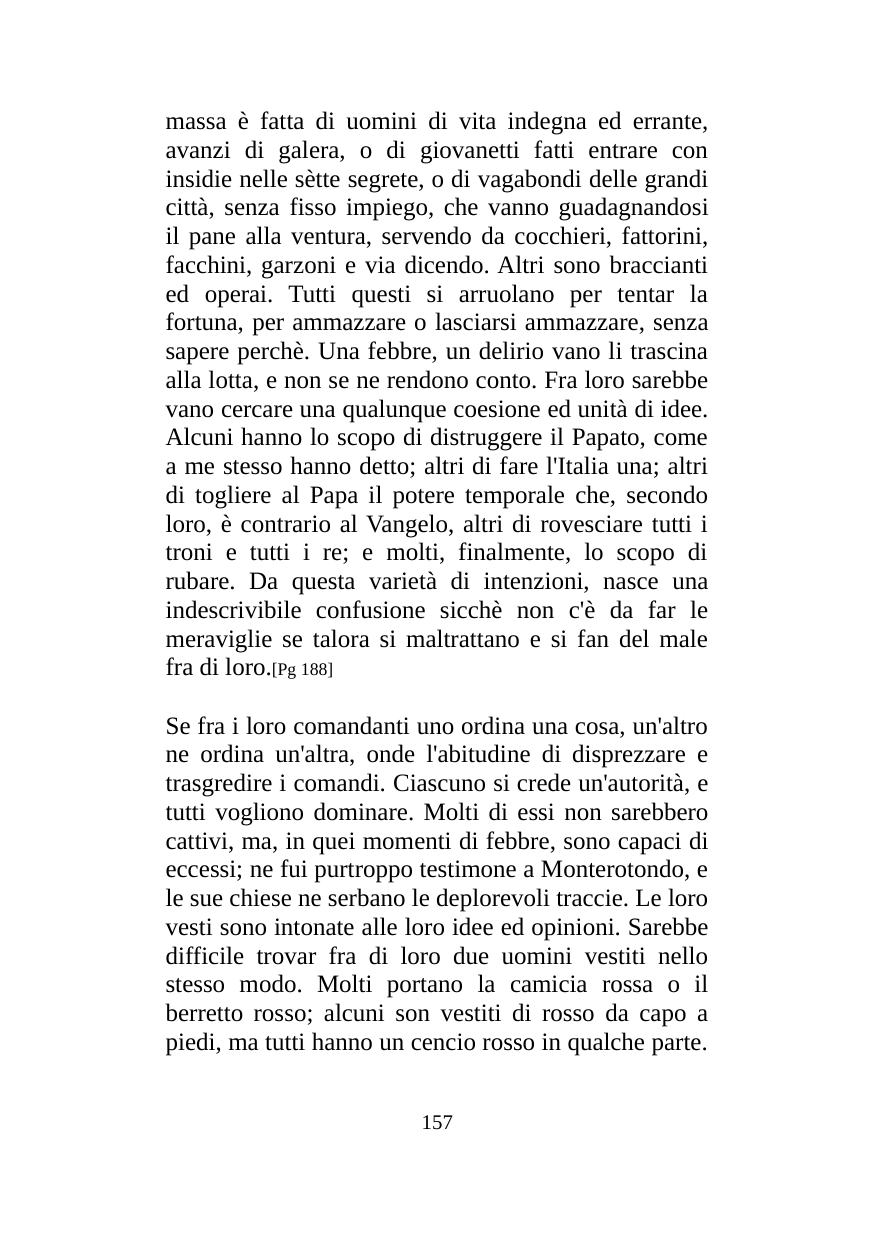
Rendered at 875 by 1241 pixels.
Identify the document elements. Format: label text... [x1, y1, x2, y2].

text massa è fatta di uomini di vita indegna ed errante, avanzi di galera, o di giovanetti fatti entrare con insidie nelle sètte segrete, o di vagabondi delle grandi città, senza fisso impiego, che vanno guadagnandosi il pane alla ventura, servendo da cocchieri, fattorini, facchini, garzoni e via dicendo. Altri sono braccianti ed operai. Tutti questi si arruolano per tentar la fortuna, per ammazzare o lasciarsi ammazzare, senza sapere perchè. Una febbre, un delirio vano li trascina alla lotta, e non se ne rendono conto. Fra loro sarebbe vano cercare una qualunque coesione ed unità di idee. Alcuni hanno lo scopo di distruggere il Papato, come a me stesso hanno detto; altri di fare l'Italia una; altri di togliere al Papa il potere temporale che, secondo loro, è contrario al Vangelo, altri di rovesciare tutti i troni e tutti i re; e molti, finalmente, lo scopo di rubare. Da questa varietà di intenzioni, nasce una indescrivibile confusione sicchè non c'è da far le meraviglie se talora si maltrattano e si fan del male fra di loro.[Pg 188] [165, 106, 709, 681]
text Se fra i loro comandanti uno ordina una cosa, un'altro ne ordina un'altra, onde l'abitudine di disprezzare e trasgredire i comandi. Ciascuno si crede un'autorità, e tutti vogliono dominare. Molti di essi non sarebbero cattivi, ma, in quei momenti di febbre, sono capaci di eccessi; ne fui purtroppo testimone a Monterotondo, e le sue chiese ne serbano le deplorevoli traccie. Le loro vesti sono intonate alle loro idee ed opinioni. Sarebbe difficile trovar fra di loro due uomini vestiti nello stesso modo. Molti portano la camicia rossa o il berretto rosso; alcuni son vestiti di rosso da capo a piedi, ma tutti hanno un cencio rosso in qualche parte. [165, 711, 709, 1056]
